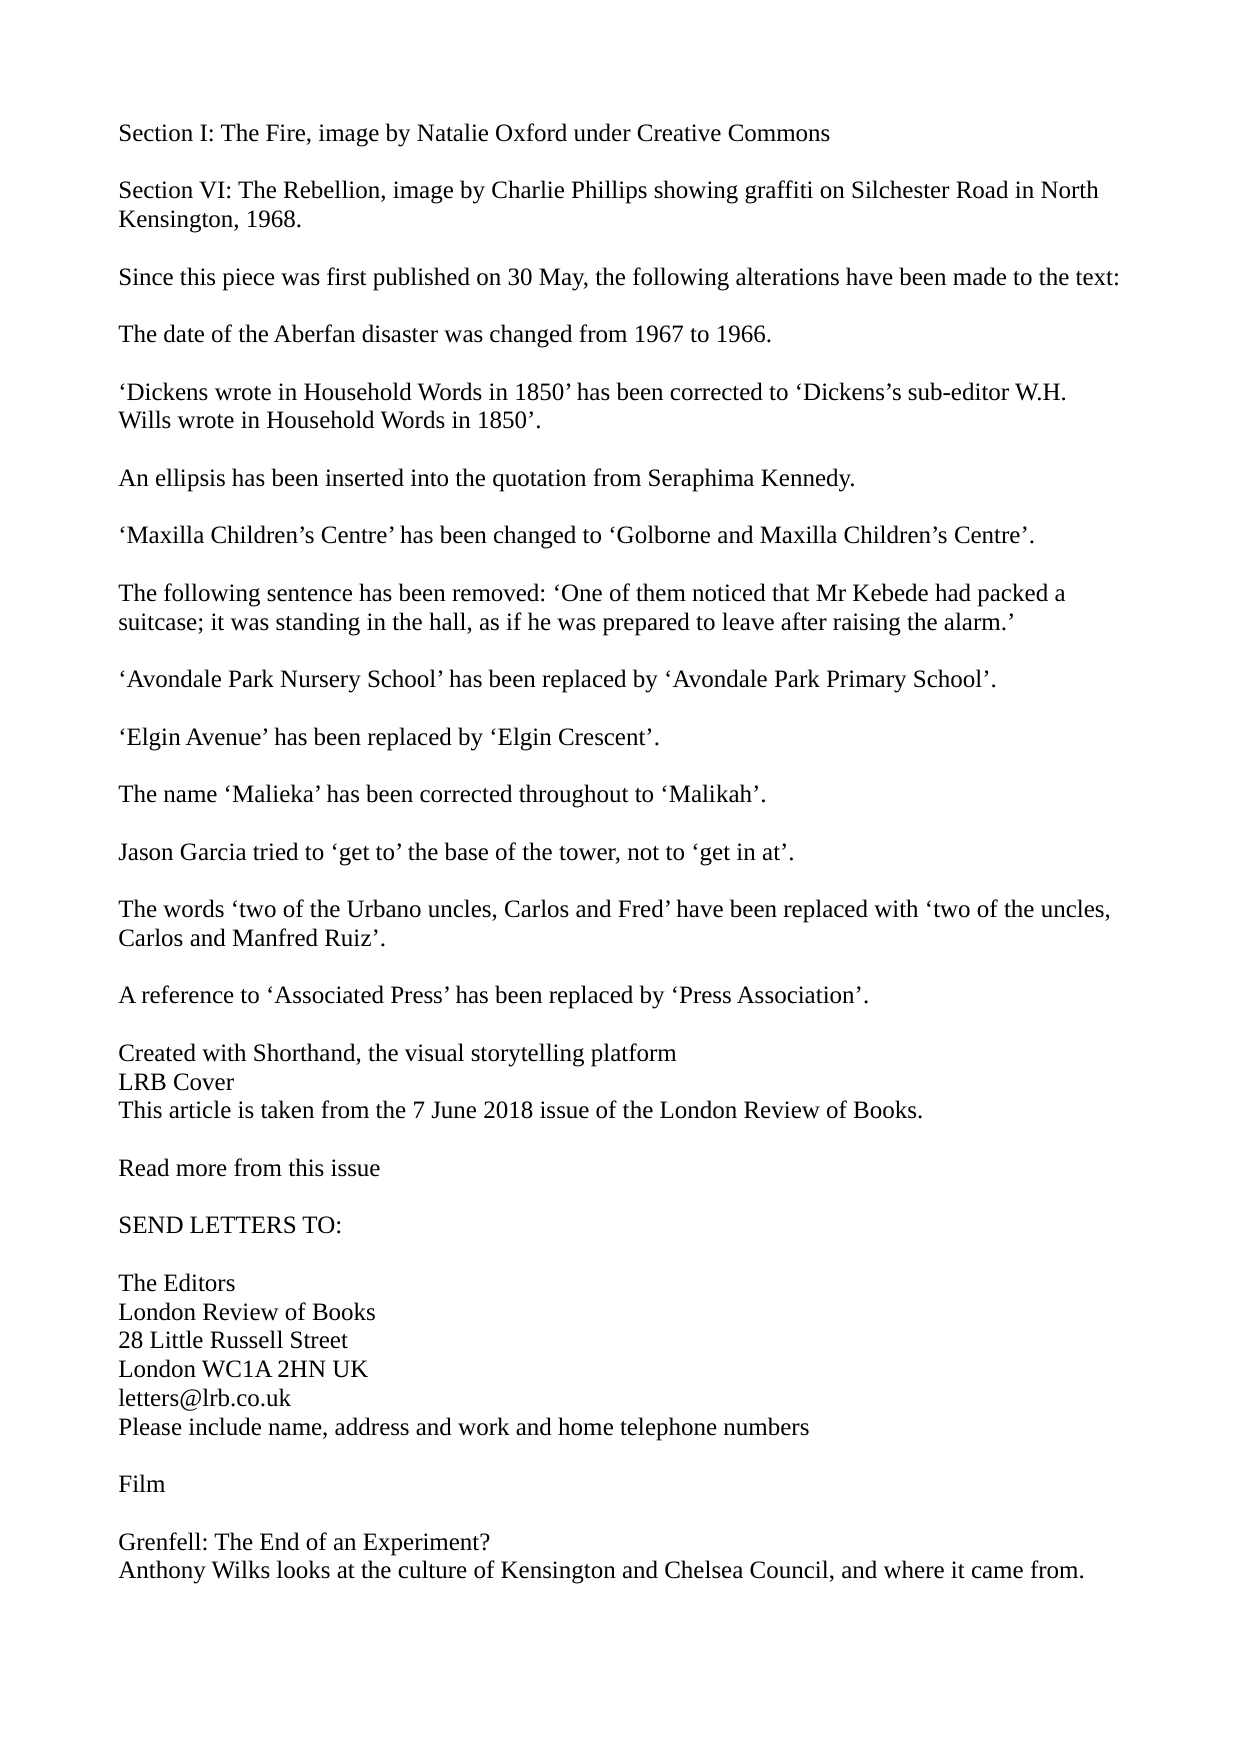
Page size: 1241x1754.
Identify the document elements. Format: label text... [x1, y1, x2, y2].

text Please include name, address and work and home telephone numbers [118, 1412, 1122, 1441]
text The following sentence has been removed: ‘One of them noticed that Mr Kebede had packed a suitcase; it was standing in the hall, as if he was prepared to leave after raising the alarm.’ [118, 578, 1122, 636]
text Created with Shorthand, the visual storytelling platform [118, 1038, 1122, 1067]
text 28 Little Russell Street [118, 1326, 1122, 1354]
text letters@lrb.co.uk [118, 1383, 1122, 1412]
text The date of the Aberfan disaster was changed from 1967 to 1966. [118, 319, 1122, 348]
text Jason Garcia tried to ‘get to’ the base of the tower, not to ‘get in at’. [118, 837, 1122, 866]
text Film [118, 1469, 1122, 1498]
text Section I: The Fire, image by Natalie Oxford under Creative Commons [118, 118, 1122, 147]
text This article is taken from the 7 June 2018 issue of the London Review of Books. [118, 1096, 1122, 1124]
text The Editors [118, 1268, 1122, 1297]
text LRB Cover [118, 1067, 1122, 1096]
text Anthony Wilks looks at the culture of Kensington and Chelsea Council, and where it came from. [118, 1556, 1122, 1584]
text Section VI: The Rebellion, image by Charlie Phillips showing graffiti on Silchester Road in North Kensington, 1968. [118, 176, 1122, 233]
text Since this piece was first published on 30 May, the following alterations have been made to the text: [118, 262, 1122, 291]
text SEND LETTERS TO: [118, 1211, 1122, 1239]
text London WC1A 2HN UK [118, 1354, 1122, 1383]
text A reference to ‘Associated Press’ has been replaced by ‘Press Association’. [118, 981, 1122, 1009]
text Grenfell: The End of an Experiment? [118, 1527, 1122, 1556]
text The words ‘two of the Urbano uncles, Carlos and Fred’ have been replaced with ‘two of the uncles, Carlos and Manfred Ruiz’. [118, 894, 1122, 952]
text An ellipsis has been inserted into the quotation from Seraphima Kennedy. [118, 463, 1122, 492]
text ‘Maxilla Children’s Centre’ has been changed to ‘Golborne and Maxilla Children’s Centre’. [118, 521, 1122, 549]
text Read more from this issue [118, 1153, 1122, 1182]
text ‘Avondale Park Nursery School’ has been replaced by ‘Avondale Park Primary School’. [118, 664, 1122, 693]
text London Review of Books [118, 1297, 1122, 1326]
text The name ‘Malieka’ has been corrected throughout to ‘Malikah’. [118, 779, 1122, 808]
text ‘Elgin Avenue’ has been replaced by ‘Elgin Crescent’. [118, 722, 1122, 751]
text ‘Dickens wrote in Household Words in 1850’ has been corrected to ‘Dickens’s sub-editor W.H. Wills wrote in Household Words in 1850’. [118, 377, 1122, 434]
